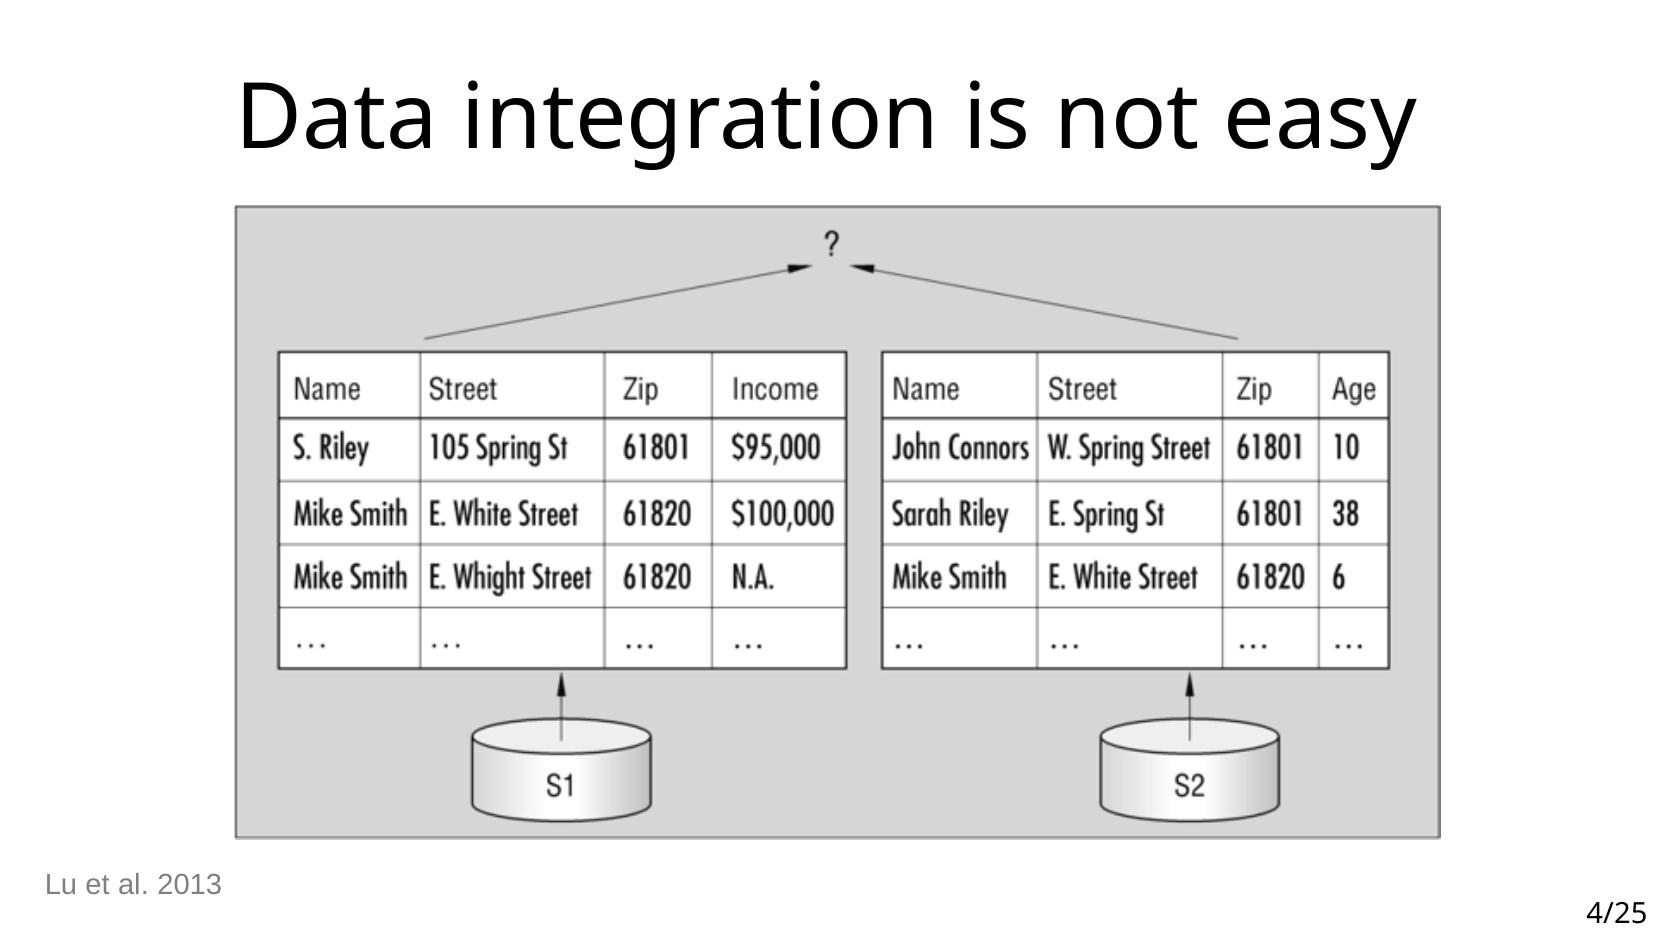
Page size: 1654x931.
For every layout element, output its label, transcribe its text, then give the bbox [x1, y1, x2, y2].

picture [234, 226, 1441, 841]
title Data integration is not easy [82, 1, 1571, 226]
text_box Lu et al. 2013 [30, 860, 661, 909]
